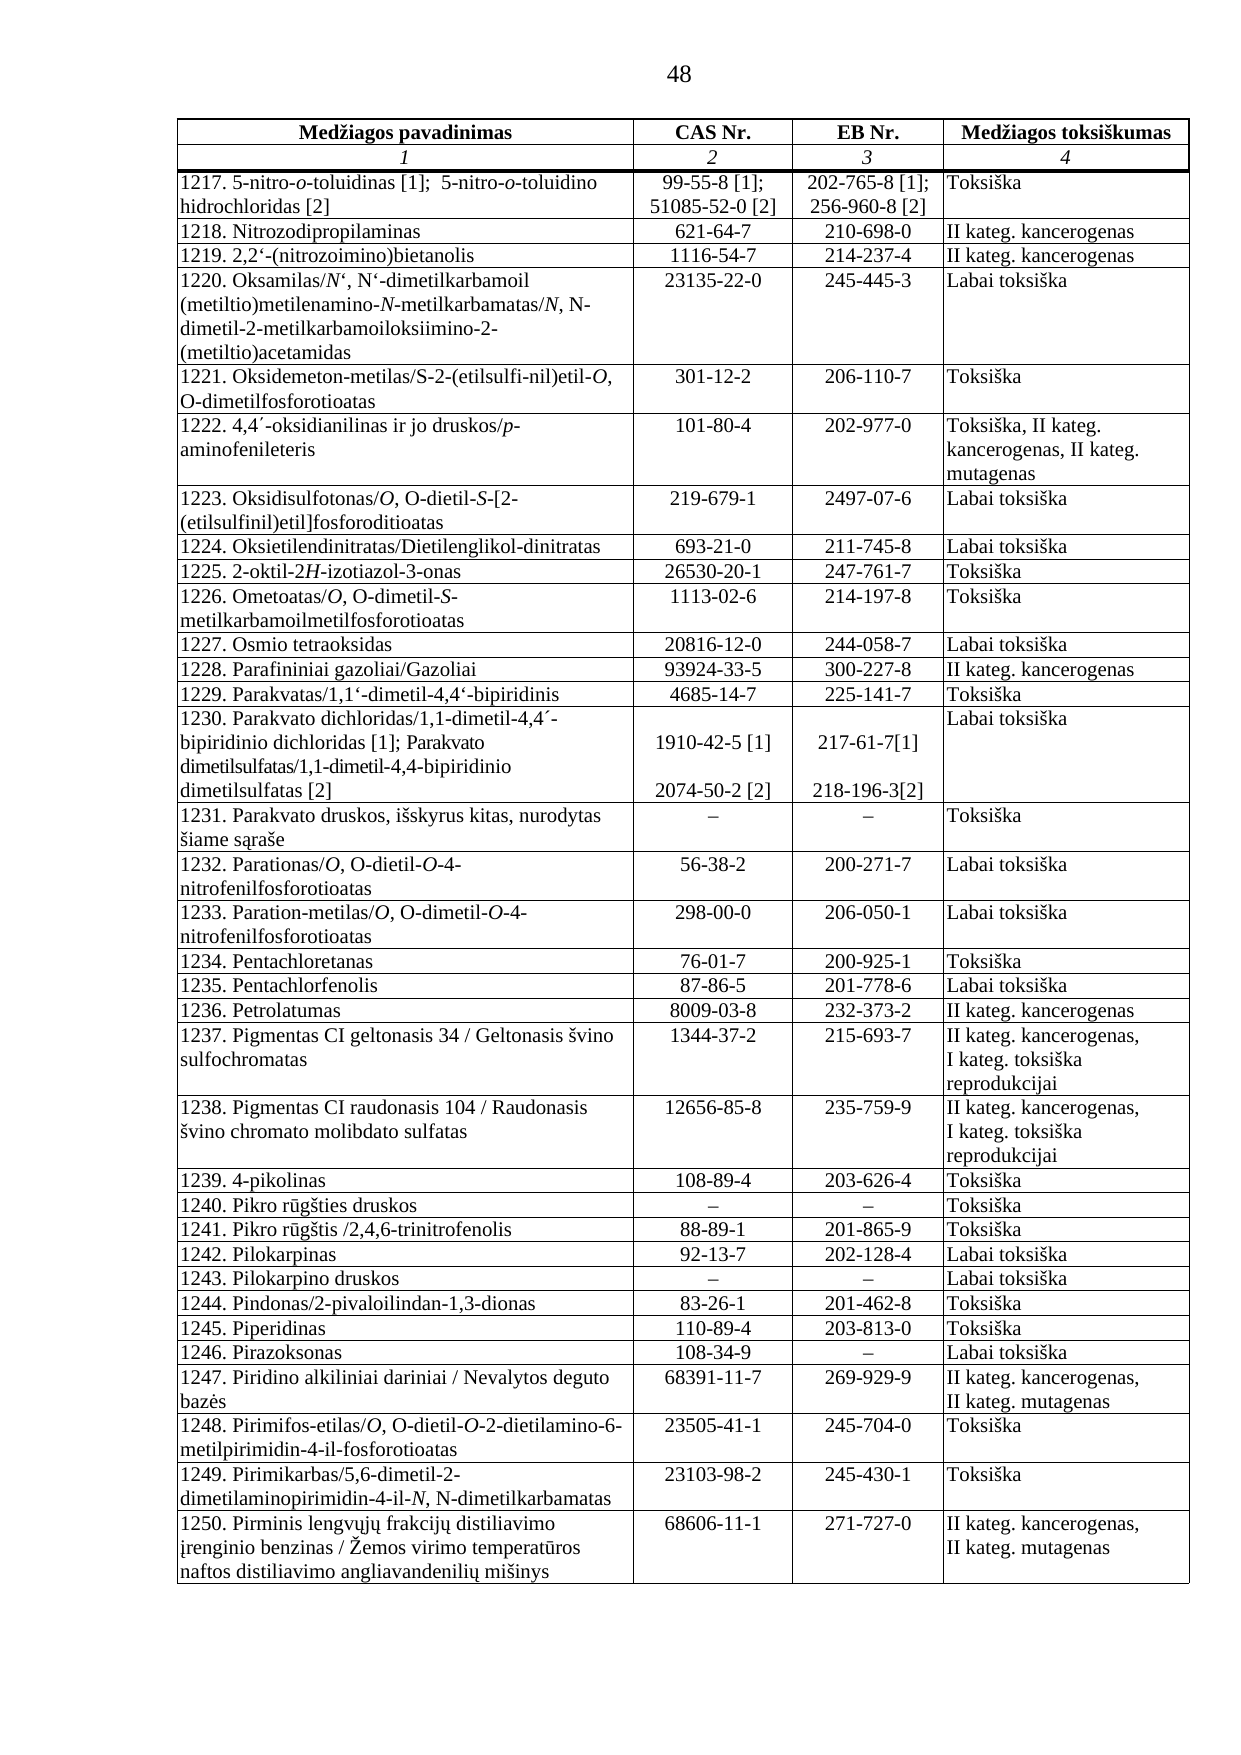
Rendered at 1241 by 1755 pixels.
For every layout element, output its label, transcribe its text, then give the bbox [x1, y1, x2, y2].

table_cell 200-925-1 [793, 949, 943, 973]
table_cell 1250. Pirminis lengvųjų frakcijų distiliavimo įrenginio benzinas / Žemos virimo temperatūros naftos distiliavimo angliavandenilių mišinys [178, 1511, 633, 1583]
table_cell Toksiška [944, 365, 1189, 413]
table_cell Labai toksiška [944, 1341, 1189, 1364]
table_cell 68391-11-7 [634, 1365, 792, 1413]
table_cell Toksiška [944, 1169, 1189, 1192]
table_cell 1219. 2,2‘-(nitrozoimino)bietanolis [178, 244, 633, 267]
table_cell 202-765-8 [1]; 256-960-8 [2] [793, 173, 943, 218]
table_cell Toksiška [944, 1463, 1189, 1510]
table_cell II kateg. kancerogenas, I kateg. toksiška reprodukcijai [944, 1096, 1189, 1167]
table_cell 2497-07-6 [793, 486, 943, 534]
table_cell 1239. 4-pikolinas [178, 1169, 633, 1192]
table_cell 93924-33-5 [634, 658, 792, 681]
table_cell 1116-54-7 [634, 244, 792, 267]
table_cell 1237. Pigmentas CI geltonasis 34 / Geltonasis švino sulfochromatas [178, 1023, 633, 1095]
table_cell 1249. Pirimikarbas/5,6-dimetil-2-dimetilaminopirimidin-4-il-N, N-dimetilkarbamatas [178, 1463, 633, 1510]
table_cell – [793, 803, 943, 851]
table_cell 1238. Pigmentas CI raudonasis 104 / Raudonasis švino chromato molibdato sulfatas [178, 1096, 633, 1167]
table_cell 201-865-9 [793, 1218, 943, 1241]
table_cell 108-89-4 [634, 1169, 792, 1192]
table_cell 3 [793, 145, 943, 169]
table_cell – [793, 1193, 943, 1217]
table_cell 201-778-6 [793, 974, 943, 997]
table_header EB Nr. [793, 120, 943, 144]
table_cell 1233. Paration-metilas/O, O-dimetil-O-4-nitrofenilfosforotioatas [178, 901, 633, 948]
table_cell 68606-11-1 [634, 1511, 792, 1583]
table_cell 1241. Pikro rūgštis /2,4,6-trinitrofenolis [178, 1218, 633, 1241]
table_header Medžiagos toksiškumas [944, 120, 1188, 144]
table_cell 203-813-0 [793, 1316, 943, 1339]
table_cell 1243. pilokarpino druskos [178, 1267, 633, 1290]
table_cell Toksiška, II kateg. kancerogenas, II kateg. mutagenas [944, 414, 1189, 485]
table_cell 215-693-7 [793, 1023, 943, 1095]
table_cell 300-227-8 [793, 658, 943, 681]
table_cell 247-761-7 [793, 560, 943, 583]
table_cell 8009-03-8 [634, 999, 792, 1022]
table_cell 108-34-9 [634, 1341, 792, 1364]
table_cell 217-61-7[1] 218-196-3[2] [793, 707, 943, 802]
table_cell 1220. Oksamilas/N‘, N‘-dimetilkarbamoil (metiltio)metilenamino-N-metilkarbamatas/N, N-dimetil-2-metilkarbamoiloksiimino-2-(metiltio)acetamidas [178, 268, 633, 364]
table_cell Toksiška [944, 949, 1189, 973]
table_cell Toksiška [944, 1414, 1189, 1461]
table_cell – [634, 1267, 792, 1290]
table_cell 88-89-1 [634, 1218, 792, 1241]
table_cell 76-01-7 [634, 949, 792, 973]
table_cell Toksiška [944, 1193, 1189, 1217]
table_cell 4685-14-7 [634, 682, 792, 706]
table_cell 232-373-2 [793, 999, 943, 1022]
table_cell 1235. Pentachlorfenolis [178, 974, 633, 997]
table_cell 214-237-4 [793, 244, 943, 267]
table_cell 101-80-4 [634, 414, 792, 485]
table_cell Toksiška [944, 1291, 1189, 1315]
table_cell Labai toksiška [944, 1267, 1189, 1290]
table_cell 206-110-7 [793, 365, 943, 413]
table_cell Labai toksiška [944, 633, 1189, 656]
table_cell 1 [178, 145, 633, 169]
table_cell 269-929-9 [793, 1365, 943, 1413]
table_header CAS Nr. [634, 120, 792, 144]
table_cell II kateg. kancerogenas [944, 658, 1189, 681]
table_cell 225-141-7 [793, 682, 943, 706]
table_cell Toksiška [944, 584, 1189, 632]
table_cell 202-128-4 [793, 1242, 943, 1266]
table_cell 1247. Piridino alkiliniai dariniai / Nevalytos deguto bazės [178, 1365, 633, 1413]
table_cell II kateg. kancerogenas [944, 244, 1189, 267]
table_cell 23135-22-0 [634, 268, 792, 364]
table_cell Toksiška [944, 1316, 1189, 1339]
table_cell 1218. Nitrozodipropilaminas [178, 219, 633, 243]
table_cell 1234. Pentachloretanas [178, 949, 633, 973]
table_cell 1242. pilokarpinas [178, 1242, 633, 1266]
table_cell 1223. Oksidisulfotonas/O, O-dietil-S-[2-(etilsulfinil)etil]fosforoditioatas [178, 486, 633, 534]
table_cell 219-679-1 [634, 486, 792, 534]
table_cell 99-55-8 [1]; 51085-52-0 [2] [634, 173, 792, 218]
table_cell 1244. Pindonas/2-pivaloilindan-1,3-dionas [178, 1291, 633, 1315]
table_cell 245-704-0 [793, 1414, 943, 1461]
table_cell 1222. 4,4΄-oksidianilinas ir jo druskos/p-aminofenileteris [178, 414, 633, 485]
table_cell 23505-41-1 [634, 1414, 792, 1461]
table_cell Labai toksiška [944, 974, 1189, 997]
table_cell 1232. Parationas/O, O-dietil-O-4-nitrofenilfosforotioatas [178, 852, 633, 899]
table_cell – [793, 1267, 943, 1290]
table_cell 210-698-0 [793, 219, 943, 243]
table_cell 110-89-4 [634, 1316, 792, 1339]
table_cell 1226. Ometoatas/O, O-dimetil-S-metilkarbamoilmetilfosforotioatas [178, 584, 633, 632]
table_cell 83-26-1 [634, 1291, 792, 1315]
table_cell 200-271-7 [793, 852, 943, 899]
table_cell 301-12-2 [634, 365, 792, 413]
table_cell 693-21-0 [634, 535, 792, 558]
table_cell 214-197-8 [793, 584, 943, 632]
table_cell 1240. Pikro rūgšties druskos [178, 1193, 633, 1217]
table_cell 1910-42-5 [1] 2074-50-2 [2] [634, 707, 792, 802]
table_cell – [634, 803, 792, 851]
table_cell II kateg. kancerogenas [944, 999, 1189, 1022]
table_cell – [793, 1341, 943, 1364]
table_cell Labai toksiška [944, 707, 1189, 802]
table_header Medžiagos pavadinimas [178, 120, 633, 144]
table_cell Labai toksiška [944, 901, 1189, 948]
table_cell 206-050-1 [793, 901, 943, 948]
table_cell 20816-12-0 [634, 633, 792, 656]
table_cell II kateg. kancerogenas, I kateg. toksiška reprodukcijai [944, 1023, 1189, 1095]
table_cell 1228. Parafininiai gazoliai/Gazoliai [178, 658, 633, 681]
table_cell 211-745-8 [793, 535, 943, 558]
table_cell – [634, 1193, 792, 1217]
table_cell 1113-02-6 [634, 584, 792, 632]
table_cell II kateg. kancerogenas, II kateg. mutagenas [944, 1365, 1189, 1413]
table_cell 202-977-0 [793, 414, 943, 485]
table_cell 1225. 2-oktil-2H-izotiazol-3-onas [178, 560, 633, 583]
table_cell 1246. Pirazoksonas [178, 1341, 633, 1364]
table_cell 87-86-5 [634, 974, 792, 997]
table_cell 1236. Petrolatumas [178, 999, 633, 1022]
table_cell 203-626-4 [793, 1169, 943, 1192]
table_cell 298-00-0 [634, 901, 792, 948]
table_cell 1245. Piperidinas [178, 1316, 633, 1339]
table_cell 12656-85-8 [634, 1096, 792, 1167]
table_cell Toksiška [944, 803, 1189, 851]
table_cell 1230. Parakvato dichloridas/1,1-dimetil-4,4´-bipiridinio dichloridas [1]; Parakvato dimetilsulfatas/1,1-dimetil-4,4-bipiridinio dimetilsulfatas [2] [178, 707, 633, 802]
table_cell Toksiška [944, 560, 1189, 583]
table_cell 245-430-1 [793, 1463, 943, 1510]
table_cell Toksiška [944, 682, 1189, 706]
table_cell 235-759-9 [793, 1096, 943, 1167]
table_cell 1231. Parakvato druskos, išskyrus kitas, nurodytas šiame sąraše [178, 803, 633, 851]
table_cell 201-462-8 [793, 1291, 943, 1315]
table_cell Toksiška [944, 173, 1189, 218]
table_cell Labai toksiška [944, 268, 1189, 364]
table_cell 1217. 5-nitro-o-toluidinas [1]; 5-nitro-o-toluidino hidrochloridas [2] [178, 173, 633, 218]
table_cell 621-64-7 [634, 219, 792, 243]
table_cell 1248. Pirimifos-etilas/O, O-dietil-O-2-dietilamino-6-metilpirimidin-4-il-fosforotioatas [178, 1414, 633, 1461]
table_cell 1229. Parakvatas/1,1‘-dimetil-4,4‘-bipiridinis [178, 682, 633, 706]
table_cell 92-13-7 [634, 1242, 792, 1266]
table_cell Toksiška [944, 1218, 1189, 1241]
table_cell 26530-20-1 [634, 560, 792, 583]
table_cell 1224. Oksietilendinitratas/Dietilenglikol-dinitratas [178, 535, 633, 558]
table_cell 56-38-2 [634, 852, 792, 899]
table_cell Labai toksiška [944, 535, 1189, 558]
table_cell Labai toksiška [944, 486, 1189, 534]
table_cell 271-727-0 [793, 1511, 943, 1583]
table_cell 23103-98-2 [634, 1463, 792, 1510]
table_cell 1344-37-2 [634, 1023, 792, 1095]
table_cell 245-445-3 [793, 268, 943, 364]
table_cell 244-058-7 [793, 633, 943, 656]
table_cell Labai toksiška [944, 852, 1189, 899]
table_cell II kateg. kancerogenas, II kateg. mutagenas [944, 1511, 1189, 1583]
table_cell 4 [944, 145, 1188, 169]
table_cell Labai toksiška [944, 1242, 1189, 1266]
table_cell 1221. Oksidemeton-metilas/S-2-(etilsulfi-nil)etil-O, O-dimetilfosforotioatas [178, 365, 633, 413]
table_cell 1227. Osmio tetraoksidas [178, 633, 633, 656]
table_cell II kateg. kancerogenas [944, 219, 1189, 243]
table_cell 2 [634, 145, 792, 169]
